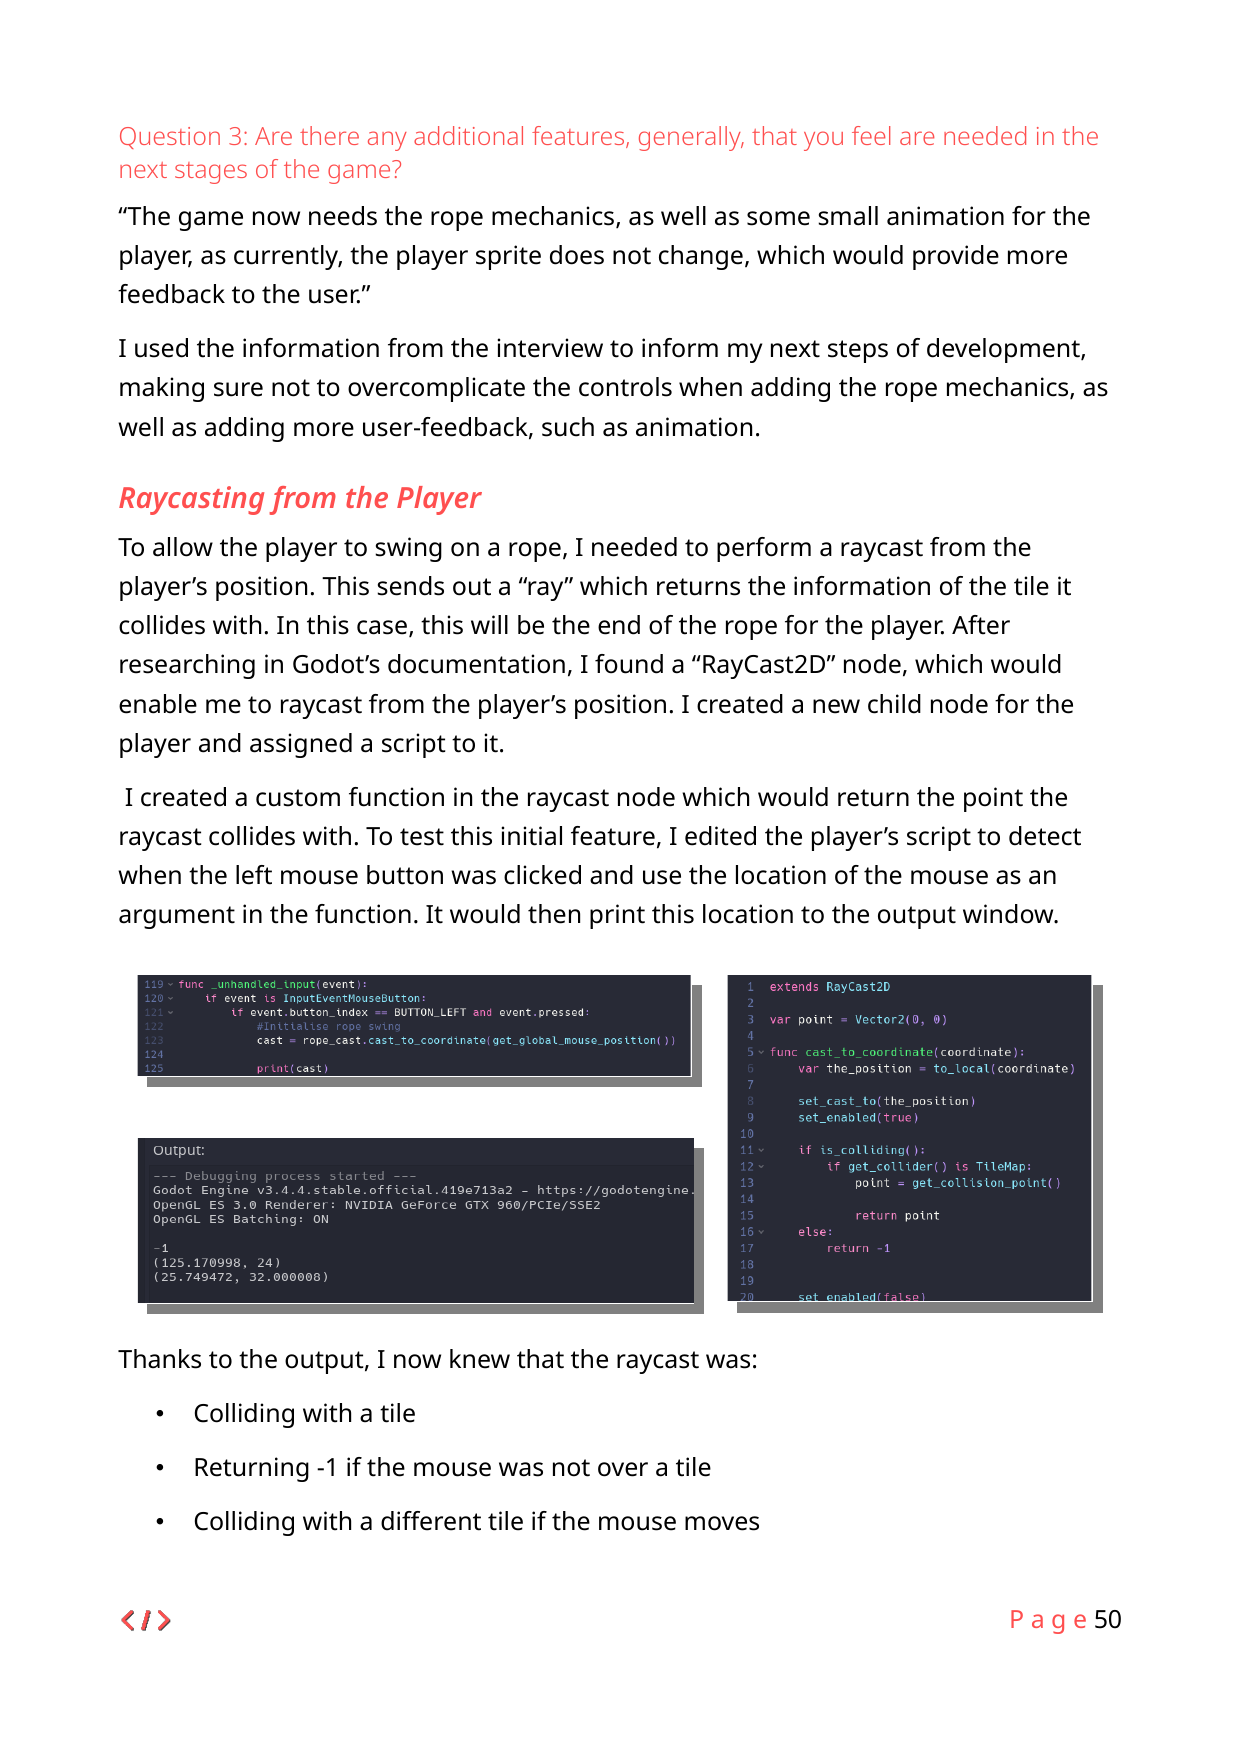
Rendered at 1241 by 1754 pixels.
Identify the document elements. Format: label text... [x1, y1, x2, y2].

subtitle Raycasting from the Player [118, 477, 1122, 517]
list Colliding with a different tile if the mouse moves [156, 1503, 1122, 1537]
text I created a custom function in the raycast node which would return the point the raycast collides with. To test this initial feature, I edited the player’s script to detect when the left mouse button was clicked and use the location of the mouse as an argument in the function. It would then print this location to the output window. [118, 779, 1122, 931]
list Colliding with a tile [156, 1396, 1122, 1430]
subtitle Question 3: Are there any additional features, generally, that you feel are needed in the next stages of the game? [118, 118, 1122, 186]
text Thanks to the output, I now knew that the raycast was: [118, 951, 1122, 1376]
picture [165, 990, 692, 1077]
text To allow the player to swing on a rope, I needed to perform a raycast from the player’s position. This sends out a “ray” which returns the information of the tile it collides with. In this case, this will be the end of the rope for the player. After researching in Godot’s documentation, I found a “RayCast2D” node, which would enable me to raycast from the player’s position. I created a new child node for the player and assigned a script to it. [118, 530, 1122, 759]
picture [745, 993, 1093, 1303]
picture [167, 1161, 694, 1305]
picture [116, 1591, 175, 1649]
text I used the information from the interview to inform my next steps of development, making sure not to overcomplicate the controls when adding the rope mechanics, as well as adding more user-feedback, such as animation. [118, 331, 1122, 443]
list Returning -1 if the mouse was not over a tile [156, 1450, 1122, 1484]
text “The game now needs the rope mechanics, as well as some small animation for the player, as currently, the player sprite does not change, which would provide more feedback to the user.” [118, 199, 1122, 311]
